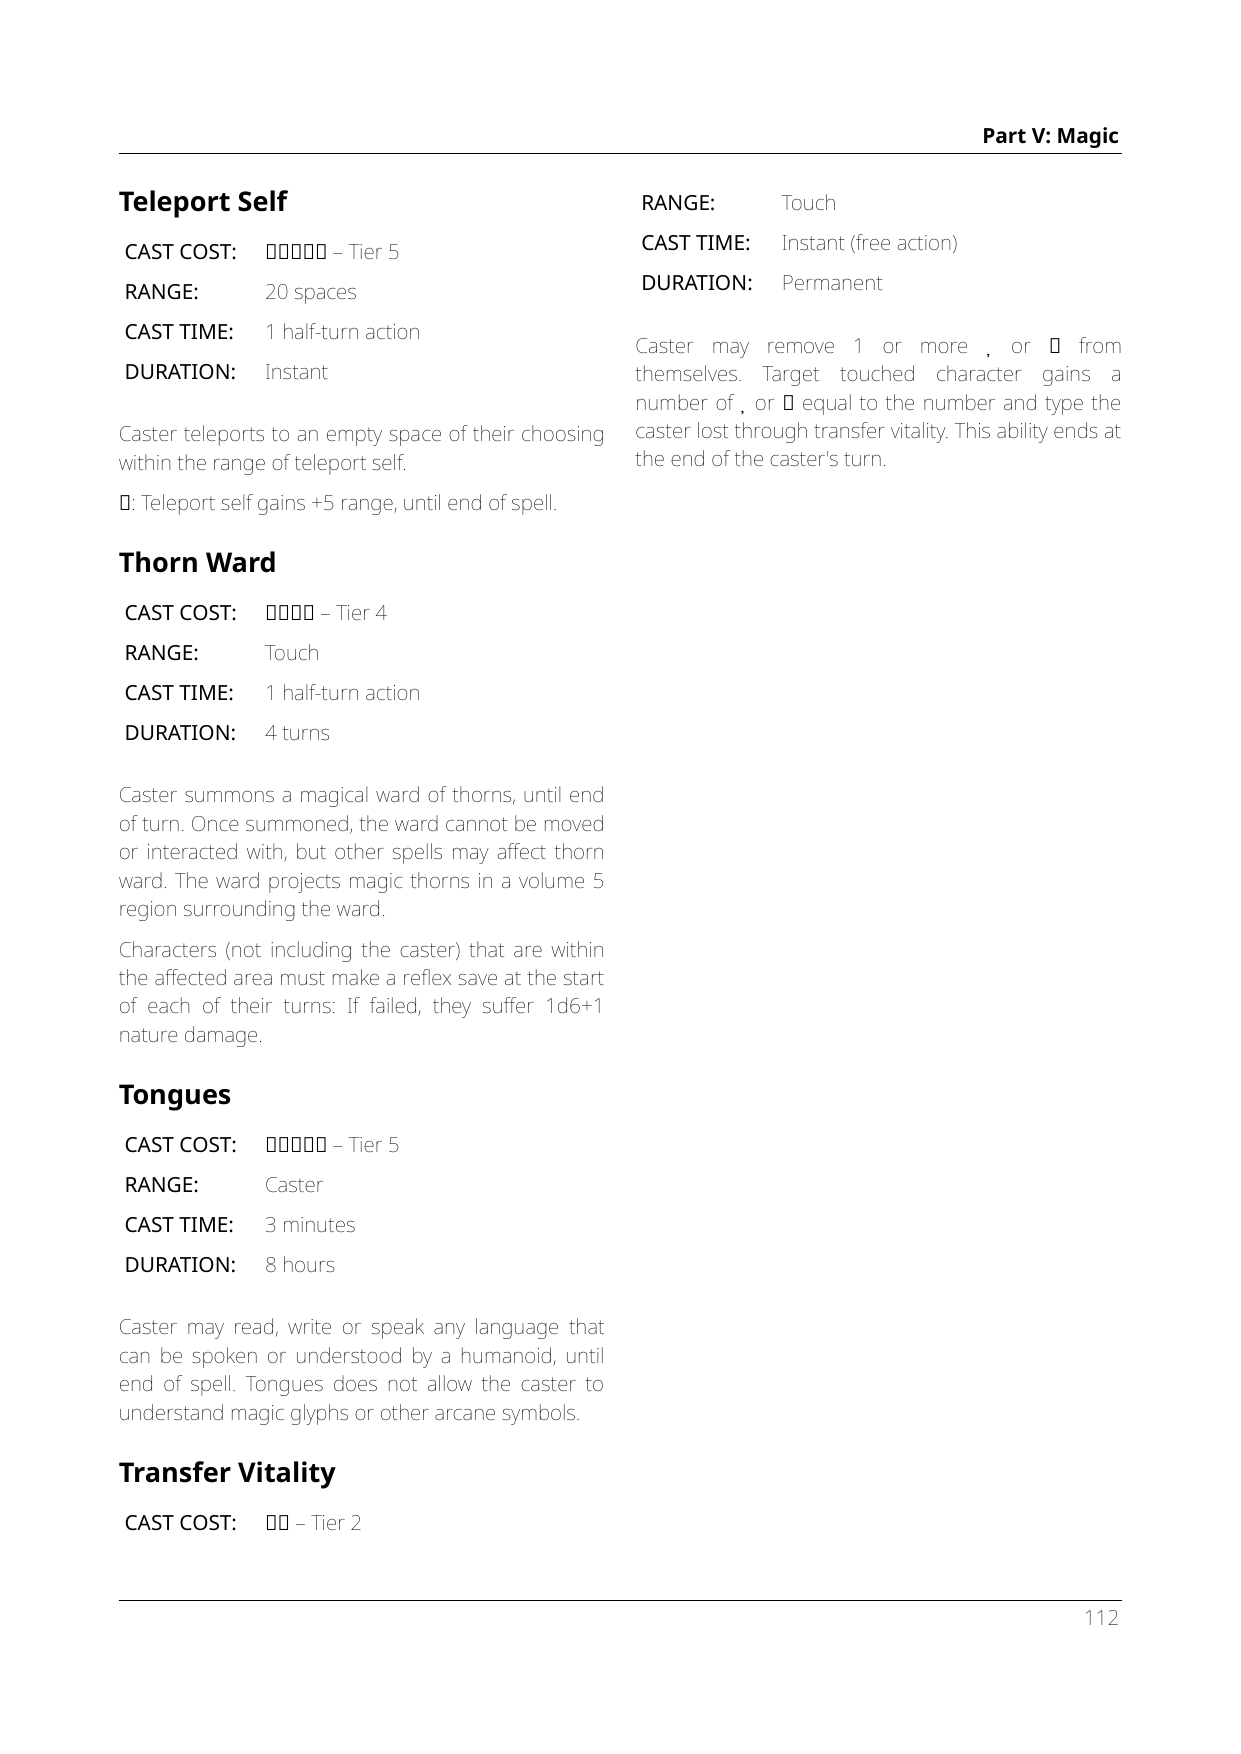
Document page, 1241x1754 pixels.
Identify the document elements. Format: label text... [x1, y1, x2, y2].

table_cell Caster [259, 1164, 605, 1204]
table_cell CAST TIME: [635, 223, 776, 262]
text : Teleport self gains +5 range, until end of spell. [118, 488, 605, 517]
table_cell CAST TIME: [119, 1204, 259, 1244]
table_cell Instant [259, 351, 605, 391]
table_header  – Tier 4 [259, 593, 605, 632]
text Thorn Ward [118, 544, 605, 581]
table_cell 20 spaces [259, 271, 605, 311]
table_cell DURATION: [119, 1244, 259, 1284]
text Caster may read, write or speak any language that can be spoken or understood by a humanoid, until end of spell. Tongues does not allow the caster to understand magic glyphs or other arcane symbols. [118, 1284, 605, 1426]
table_header CAST COST: [119, 1502, 259, 1542]
table_cell Touch [776, 183, 1122, 222]
table_cell 1 half-turn action [259, 311, 605, 351]
text Caster summons a magical ward of thorns, until end of turn. Once summoned, the ward cannot be moved or interacted with, but other spells may affect thorn ward. The ward projects magic thorns in a volume 5 region surrounding the ward. [118, 752, 605, 923]
table_header CAST COST: [119, 593, 259, 632]
table_header  – Tier 5 [259, 231, 605, 271]
table_cell 4 turns [259, 712, 605, 752]
table_cell 1 half-turn action [259, 673, 605, 712]
table_cell DURATION: [119, 351, 259, 391]
text Caster teleports to an empty space of their choosing within the range of teleport self. [118, 391, 605, 476]
table_cell Instant (free action) [776, 223, 1122, 262]
text Tongues [118, 1076, 605, 1112]
table_cell Touch [259, 633, 605, 672]
text Teleport Self [118, 183, 605, 219]
table_cell DURATION: [119, 712, 259, 752]
table_cell DURATION: [635, 263, 776, 302]
text Characters (not including the caster) that are within the affected area must make a reflex save at the start of each of their turns: If failed, they suffer 1d6+1 nature damage. [118, 935, 605, 1048]
table_cell RANGE: [119, 1164, 259, 1204]
table_header  – Tier 2 [259, 1502, 605, 1542]
table_cell Permanent [776, 263, 1122, 302]
table_header  – Tier 5 [259, 1124, 605, 1164]
text Caster may remove 1 or more  or  from themselves. Target touched character gains a number of  or  equal to the number and type the caster lost through transfer vitality. This ability ends at the end of the caster's turn. [635, 302, 1122, 473]
table_cell RANGE: [119, 633, 259, 672]
table_cell 8 hours [259, 1244, 605, 1284]
table_header CAST COST: [119, 1124, 259, 1164]
table_cell RANGE: [635, 183, 776, 222]
table_cell CAST TIME: [119, 311, 259, 351]
text Transfer Vitality [118, 1453, 605, 1490]
table_cell RANGE: [119, 271, 259, 311]
table_cell 3 minutes [259, 1204, 605, 1244]
table_cell CAST TIME: [119, 673, 259, 712]
table_header CAST COST: [119, 231, 259, 271]
